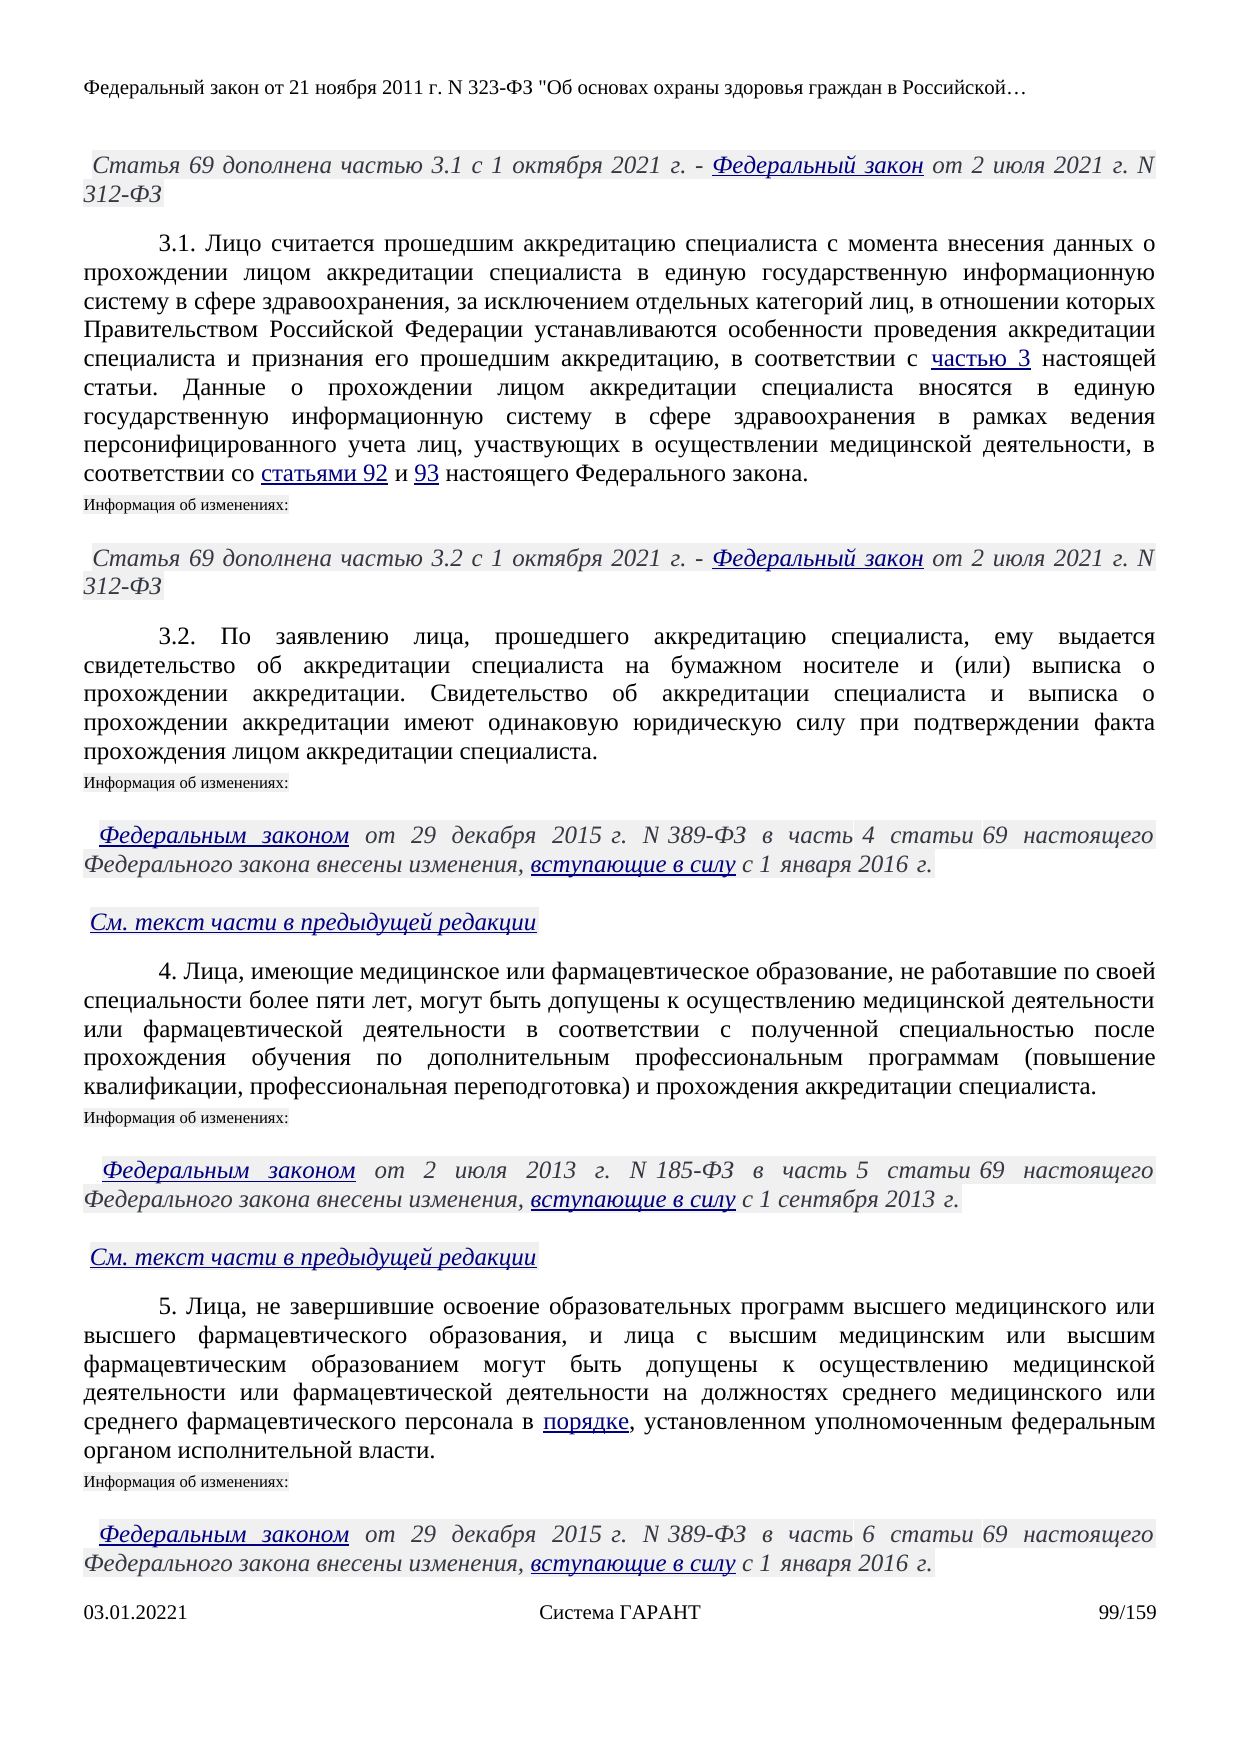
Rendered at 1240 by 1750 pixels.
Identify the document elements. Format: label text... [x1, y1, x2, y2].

text Информация об изменениях: [83, 1108, 1156, 1127]
text 3.2. По заявлению лица, прошедшего аккредитацию специалиста, ему выдается свидетельство об аккредитации специалиста на бумажном носителе и (или) выписка о прохождении аккредитации. Свидетельство об аккредитации специалиста и выписка о прохождении аккредитации имеют одинаковую юридическую силу при подтверждении факта прохождения лицом аккредитации специалиста. [83, 621, 1156, 765]
text Информация об изменениях: [83, 773, 1156, 792]
text Федеральным законом от 2 июля 2013 г. N 185-ФЗ в часть 5 статьи 69 настоящего Федерального закона внесены изменения, вступающие в силу с 1 сентября 2013 г. [83, 1156, 1156, 1213]
text См. текст части в предыдущей редакции [83, 1242, 1156, 1270]
text Информация об изменениях: [83, 495, 1156, 514]
text Федеральным законом от 29 декабря 2015 г. N 389-ФЗ в часть 4 статьи 69 настоящего Федерального закона внесены изменения, вступающие в силу с 1 января 2016 г. [83, 820, 1156, 878]
text 5. Лица, не завершившие освоение образовательных программ высшего медицинского или высшего фармацевтического образования, и лица с высшим медицинским или высшим фармацевтическим образованием могут быть допущены к осуществлению медицинской деятельности или фармацевтической деятельности на должностях среднего медицинского или среднего фармацевтического персонала в порядке, установленном уполномоченным федеральным органом исполнительной власти. [83, 1291, 1156, 1464]
text 4. Лица, имеющие медицинское или фармацевтическое образование, не работавшие по своей специальности более пяти лет, могут быть допущены к осуществлению медицинской деятельности или фармацевтической деятельности в соответствии с полученной специальностью после прохождения обучения по дополнительным профессиональным программам (повышение квалификации, профессиональная переподготовка) и прохождения аккредитации специалиста. [83, 956, 1156, 1100]
text Статья 69 дополнена частью 3.1 с 1 октября 2021 г. - Федеральный закон от 2 июля 2021 г. N 312-ФЗ [83, 150, 1156, 207]
text 3.1. Лицо считается прошедшим аккредитацию специалиста с момента внесения данных о прохождении лицом аккредитации специалиста в единую государственную информационную систему в сфере здравоохранения, за исключением отдельных категорий лиц, в отношении которых Правительством Российской Федерации устанавливаются особенности проведения аккредитации специалиста и признания его прошедшим аккредитацию, в соответствии с частью 3 настоящей статьи. Данные о прохождении лицом аккредитации специалиста вносятся в единую государственную информационную систему в сфере здравоохранения в рамках ведения персонифицированного учета лиц, участвующих в осуществлении медицинской деятельности, в соответствии со статьями 92 и 93 настоящего Федерального закона. [83, 228, 1156, 487]
text См. текст части в предыдущей редакции [83, 907, 1156, 935]
text Информация об изменениях: [83, 1472, 1156, 1491]
text Федеральным законом от 29 декабря 2015 г. N 389-ФЗ в часть 6 статьи 69 настоящего Федерального закона внесены изменения, вступающие в силу с 1 января 2016 г. [83, 1519, 1156, 1577]
text Статья 69 дополнена частью 3.2 с 1 октября 2021 г. - Федеральный закон от 2 июля 2021 г. N 312-ФЗ [83, 543, 1156, 600]
